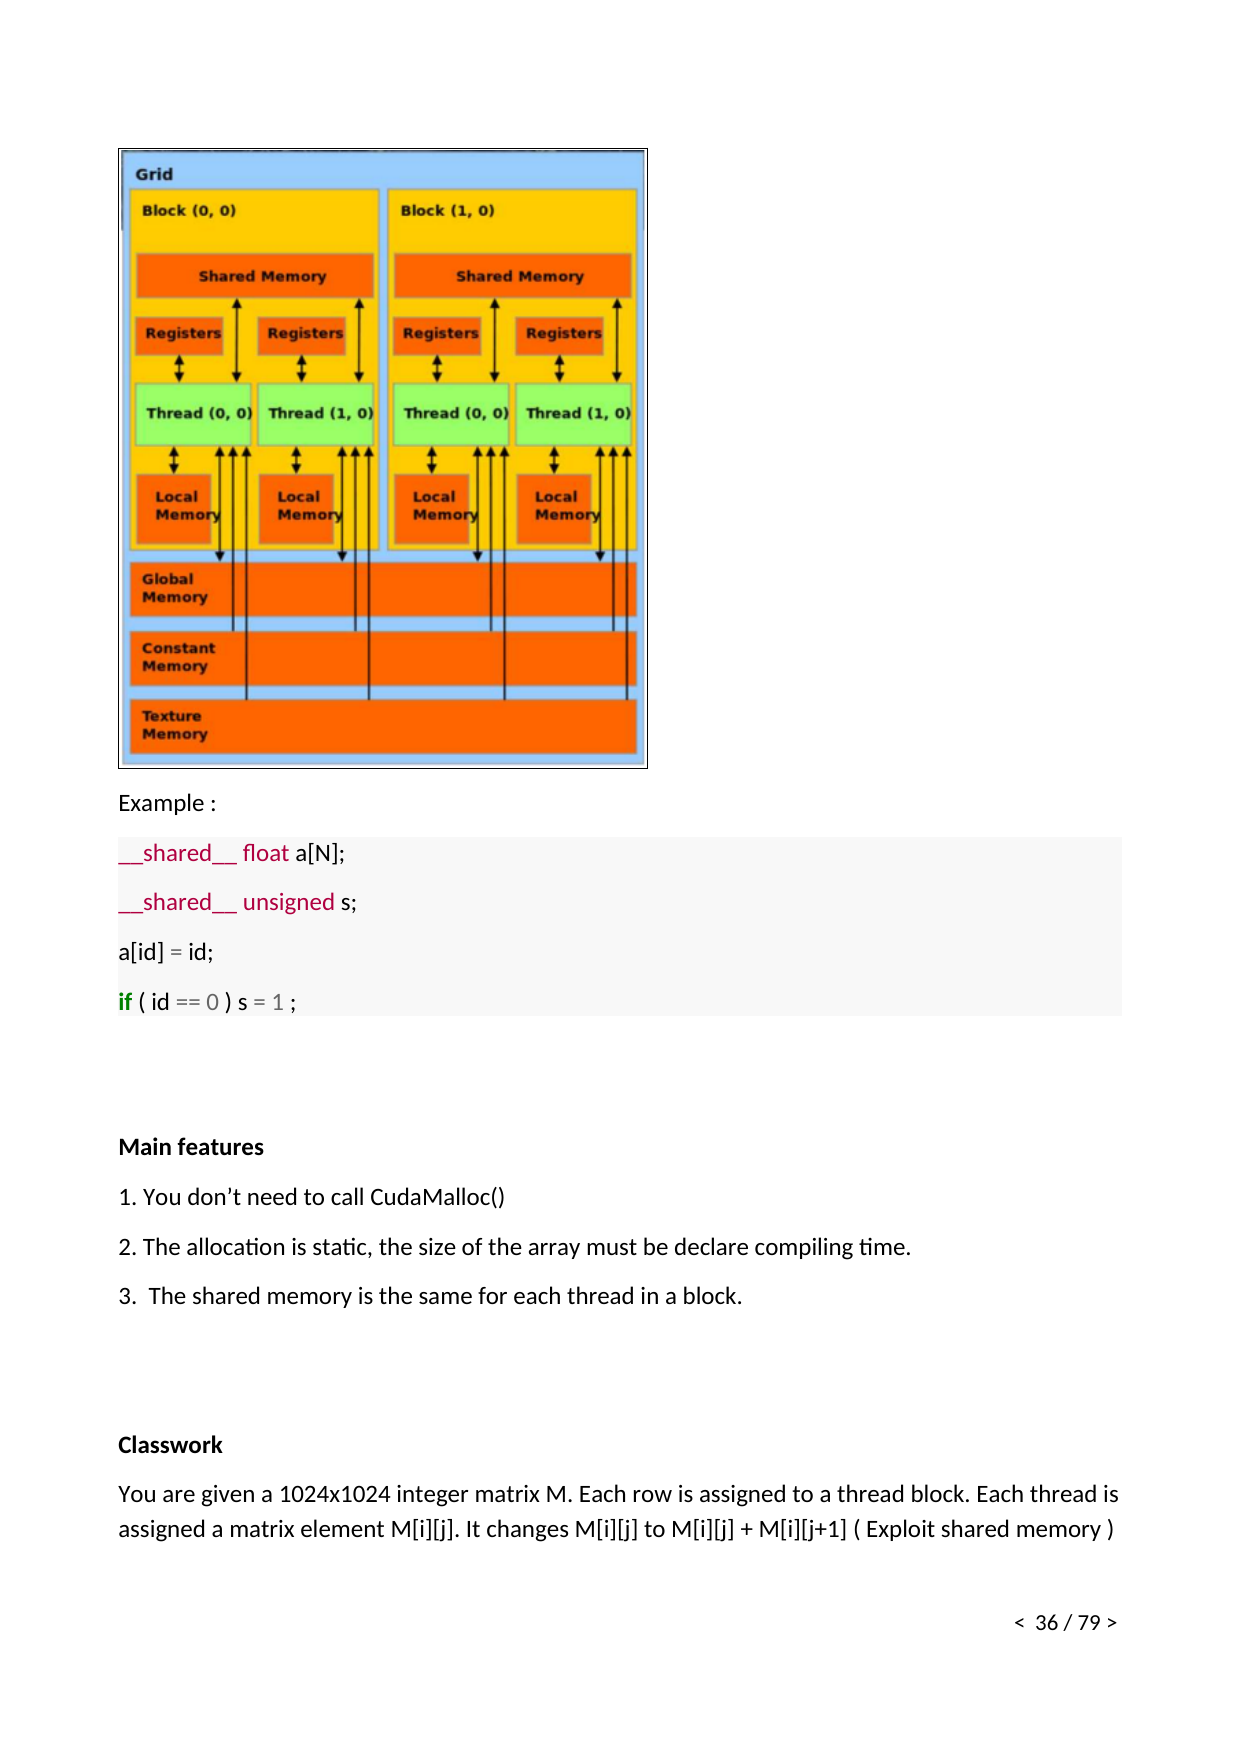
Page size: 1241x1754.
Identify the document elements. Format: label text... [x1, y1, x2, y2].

picture [121, 150, 645, 766]
text You are given a 1024x1024 integer matrix M. Each row is assigned to a thread block. Each thread is assigned a matrix element M[i][j]. It changes M[i][j] to M[i][j] + M[i][j+1] ( Exploit shared memory ) [118, 1479, 1122, 1544]
text 1. You don’t need to call CudaMalloc() [118, 1181, 1122, 1212]
text Example : [118, 787, 1122, 818]
text Classwork [118, 1429, 1122, 1459]
text Main features [118, 1132, 1122, 1162]
text __shared__ unsigned s; [118, 887, 1122, 917]
text 2. The allocation is static, the size of the array must be declare compiling time. [118, 1231, 1122, 1261]
text if ( id == 0 ) s = 1 ; [118, 986, 1122, 1016]
text __shared__ float a[N]; [118, 837, 1122, 867]
text a[id] = id; [118, 936, 1122, 967]
text 3. The shared memory is the same for each thread in a block. [118, 1280, 1122, 1311]
